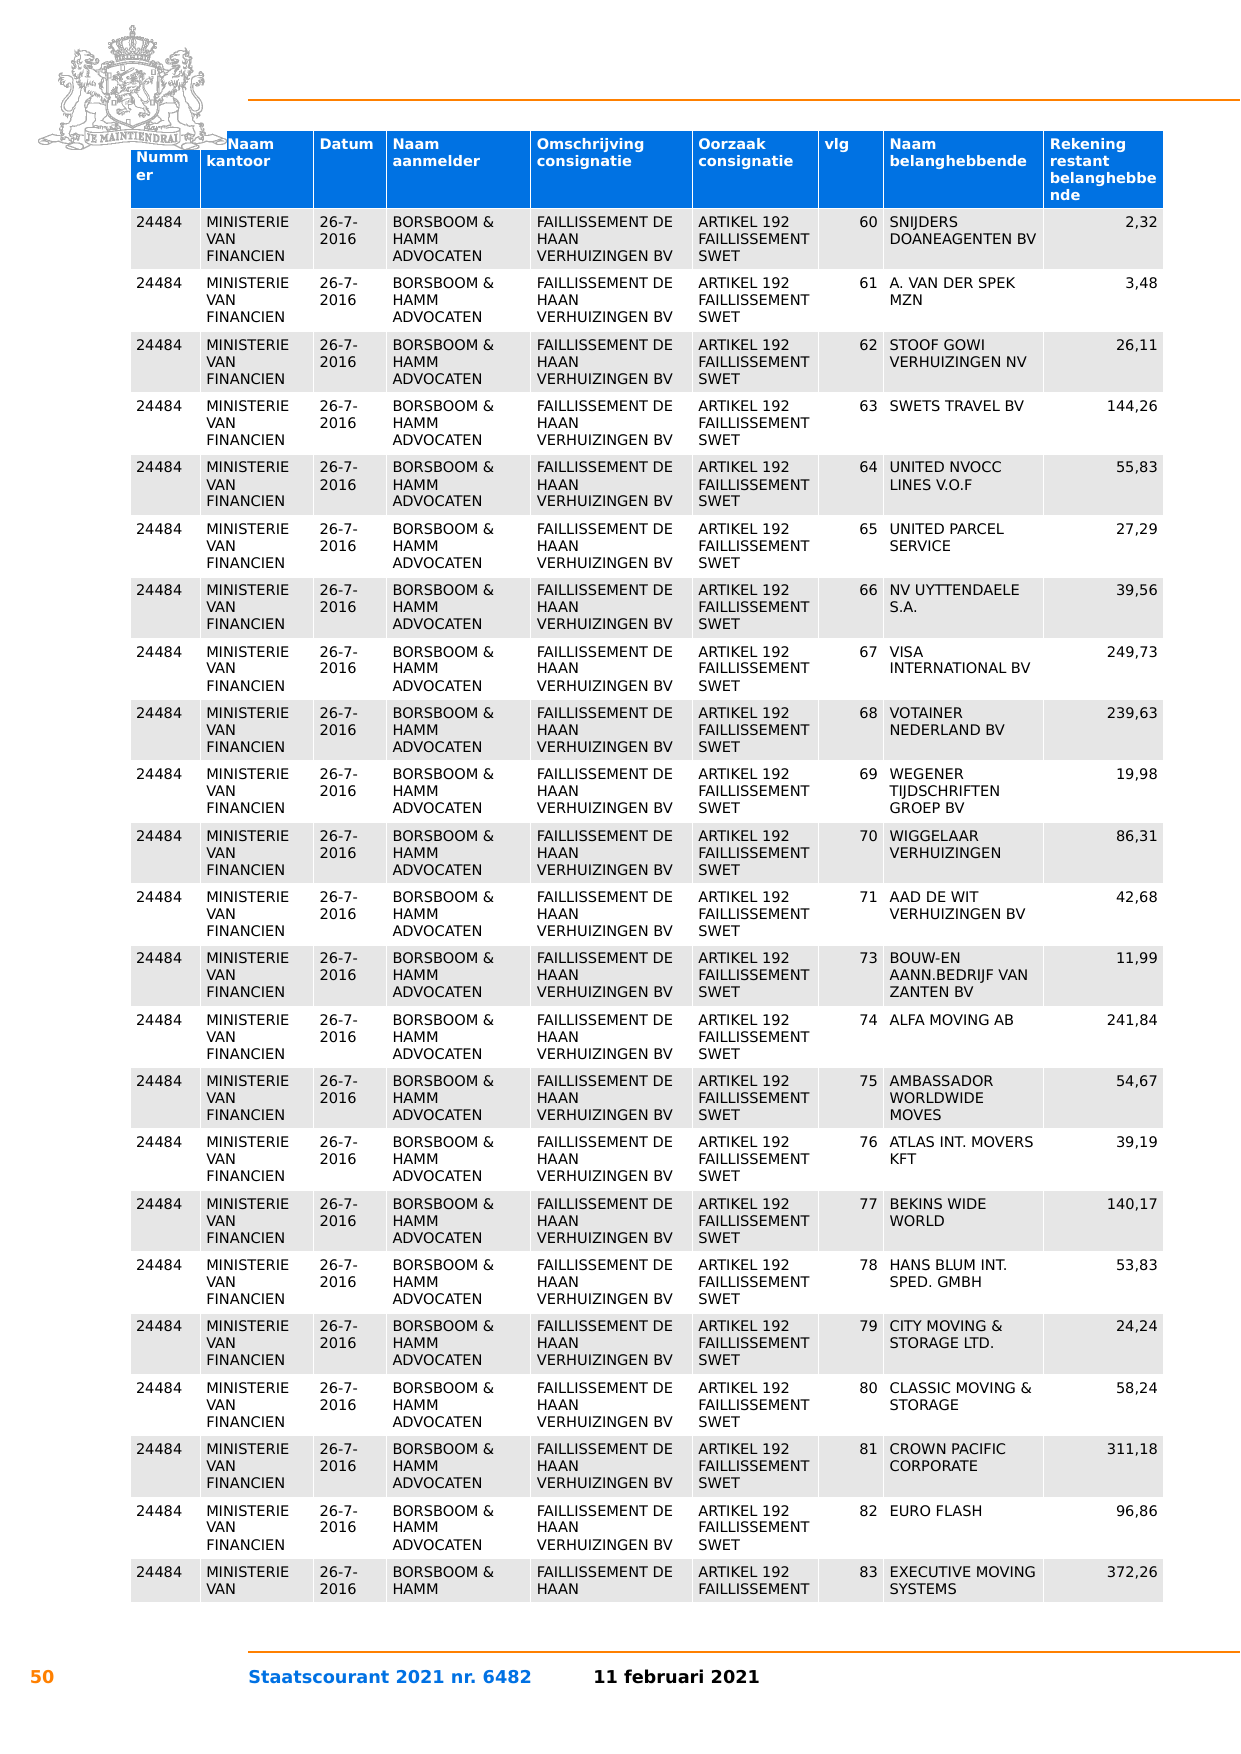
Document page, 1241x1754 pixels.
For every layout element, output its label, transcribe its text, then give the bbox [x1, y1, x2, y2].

table_cell 24484 [131, 393, 200, 454]
table_cell FAILLISSEMENT DE HAAN VERHUIZINGEN BV [531, 700, 692, 760]
table_cell 26-7-2016 [314, 1314, 386, 1374]
table_cell BORSBOOM & HAMM ADVOCATEN [387, 393, 530, 454]
table_cell ARTIKEL 192 FAILLISSEMENTSWET [693, 516, 818, 576]
table_cell BOUW-EN AANN.BEDRIJF VAN ZANTEN BV [884, 946, 1043, 1006]
table_cell 26-7-2016 [314, 946, 386, 1006]
table_cell FAILLISSEMENT DE HAAN VERHUIZINGEN BV [531, 761, 692, 822]
table_cell 24484 [131, 1559, 200, 1602]
table_cell 26-7-2016 [314, 516, 386, 576]
table_cell ARTIKEL 192 FAILLISSEMENTSWET [693, 332, 818, 392]
table_cell 24484 [131, 946, 200, 1006]
table_cell FAILLISSEMENT DE HAAN VERHUIZINGEN BV [531, 884, 692, 944]
table_cell 24484 [131, 761, 200, 822]
table_cell 24484 [131, 884, 200, 944]
table_cell WIGGELAAR VERHUIZINGEN [884, 823, 1043, 883]
table_cell MINISTERIE VAN FINANCIEN [201, 209, 313, 269]
table_cell MINISTERIE VAN FINANCIEN [201, 1191, 313, 1251]
table_cell ARTIKEL 192 FAILLISSEMENT [693, 1559, 818, 1602]
table_cell BORSBOOM & HAMM ADVOCATEN [387, 1498, 530, 1558]
table_cell EXECUTIVE MOVING SYSTEMS [884, 1559, 1043, 1602]
table_cell 24484 [131, 1130, 200, 1190]
table_cell 372,26 [1044, 1559, 1163, 1602]
table_cell 24484 [131, 209, 200, 269]
table_cell MINISTERIE VAN FINANCIEN [201, 393, 313, 454]
table_cell 26-7-2016 [314, 1252, 386, 1313]
table_cell 24484 [131, 516, 200, 576]
table_cell FAILLISSEMENT DE HAAN VERHUIZINGEN BV [531, 823, 692, 883]
table_cell MINISTERIE VAN FINANCIEN [201, 332, 313, 392]
table_cell BORSBOOM & HAMM ADVOCATEN [387, 823, 530, 883]
table_cell BORSBOOM & HAMM ADVOCATEN [387, 1068, 530, 1128]
table_cell FAILLISSEMENT DE HAAN VERHUIZINGEN BV [531, 1068, 692, 1128]
table_cell 24484 [131, 1436, 200, 1497]
table_cell MINISTERIE VAN FINANCIEN [201, 455, 313, 515]
table_cell 60 [819, 209, 883, 269]
table_cell AMBASSADOR WORLDWIDE MOVES [884, 1068, 1043, 1128]
table_cell VOTAINER NEDERLAND BV [884, 700, 1043, 760]
table_cell FAILLISSEMENT DE HAAN VERHUIZINGEN BV [531, 1191, 692, 1251]
table_cell ARTIKEL 192 FAILLISSEMENTSWET [693, 1375, 818, 1435]
table_cell MINISTERIE VAN FINANCIEN [201, 1375, 313, 1435]
table_cell ALFA MOVING AB [884, 1007, 1043, 1067]
table_cell FAILLISSEMENT DE HAAN VERHUIZINGEN BV [531, 1007, 692, 1067]
table_cell FAILLISSEMENT DE HAAN [531, 1559, 692, 1602]
table_cell MINISTERIE VAN FINANCIEN [201, 884, 313, 944]
table_cell 65 [819, 516, 883, 576]
table_header Nummer [131, 150, 200, 208]
table_header Naam aanmelder [387, 131, 530, 208]
table_cell 79 [819, 1314, 883, 1374]
table_cell MINISTERIE VAN FINANCIEN [201, 700, 313, 760]
table_cell 82 [819, 1498, 883, 1558]
table_cell 27,29 [1044, 516, 1163, 576]
table_cell EURO FLASH [884, 1498, 1043, 1558]
table_cell FAILLISSEMENT DE HAAN VERHUIZINGEN BV [531, 209, 692, 269]
table_cell 24484 [131, 271, 200, 331]
table_cell 24484 [131, 1375, 200, 1435]
table_cell 26-7-2016 [314, 700, 386, 760]
table_cell BORSBOOM & HAMM ADVOCATEN [387, 455, 530, 515]
table_cell CLASSIC MOVING & STORAGE [884, 1375, 1043, 1435]
table_cell 26-7-2016 [314, 761, 386, 822]
table_cell 78 [819, 1252, 883, 1313]
table_cell SWETS TRAVEL BV [884, 393, 1043, 454]
table_cell BORSBOOM & HAMM [387, 1559, 530, 1602]
table_cell BORSBOOM & HAMM ADVOCATEN [387, 946, 530, 1006]
table_cell ARTIKEL 192 FAILLISSEMENTSWET [693, 1068, 818, 1128]
table_cell ARTIKEL 192 FAILLISSEMENTSWET [693, 1436, 818, 1497]
table_cell 3,48 [1044, 271, 1163, 331]
table_cell 24484 [131, 1007, 200, 1067]
table_cell 249,73 [1044, 639, 1163, 699]
table_cell 24484 [131, 332, 200, 392]
table_cell 67 [819, 639, 883, 699]
table_cell FAILLISSEMENT DE HAAN VERHUIZINGEN BV [531, 1498, 692, 1558]
table_cell MINISTERIE VAN FINANCIEN [201, 1436, 313, 1497]
table_cell BORSBOOM & HAMM ADVOCATEN [387, 1375, 530, 1435]
table_cell MINISTERIE VAN FINANCIEN [201, 578, 313, 638]
table_cell FAILLISSEMENT DE HAAN VERHUIZINGEN BV [531, 946, 692, 1006]
table_cell 140,17 [1044, 1191, 1163, 1251]
table_cell BORSBOOM & HAMM ADVOCATEN [387, 271, 530, 331]
table_cell MINISTERIE VAN FINANCIEN [201, 271, 313, 331]
table_cell ARTIKEL 192 FAILLISSEMENTSWET [693, 209, 818, 269]
table_cell BORSBOOM & HAMM ADVOCATEN [387, 761, 530, 822]
table_cell 24484 [131, 823, 200, 883]
table_cell BORSBOOM & HAMM ADVOCATEN [387, 1252, 530, 1313]
table_cell 24484 [131, 578, 200, 638]
table_cell ARTIKEL 192 FAILLISSEMENTSWET [693, 700, 818, 760]
table_cell 86,31 [1044, 823, 1163, 883]
table_cell ARTIKEL 192 FAILLISSEMENTSWET [693, 884, 818, 944]
table_cell 75 [819, 1068, 883, 1128]
table_cell BORSBOOM & HAMM ADVOCATEN [387, 1314, 530, 1374]
table_cell HANS BLUM INT. SPED. GMBH [884, 1252, 1043, 1313]
table_cell FAILLISSEMENT DE HAAN VERHUIZINGEN BV [531, 578, 692, 638]
table_cell 53,83 [1044, 1252, 1163, 1313]
table_cell NV UYTTENDAELE S.A. [884, 578, 1043, 638]
table_cell STOOF GOWI VERHUIZINGEN NV [884, 332, 1043, 392]
table_cell ATLAS INT. MOVERS KFT [884, 1130, 1043, 1190]
table_cell MINISTERIE VAN FINANCIEN [201, 1007, 313, 1067]
table_cell BORSBOOM & HAMM ADVOCATEN [387, 1130, 530, 1190]
table_cell 24484 [131, 1498, 200, 1558]
table_cell 239,63 [1044, 700, 1163, 760]
table_cell BORSBOOM & HAMM ADVOCATEN [387, 884, 530, 944]
table_cell BEKINS WIDE WORLD [884, 1191, 1043, 1251]
table_cell 76 [819, 1130, 883, 1190]
table_cell ARTIKEL 192 FAILLISSEMENTSWET [693, 1252, 818, 1313]
table_cell MINISTERIE VAN FINANCIEN [201, 1252, 313, 1313]
table_cell 74 [819, 1007, 883, 1067]
table_header Omschrijving consignatie [531, 131, 692, 208]
table_header Datum [314, 131, 386, 208]
table_cell 26-7-2016 [314, 271, 386, 331]
table_cell 64 [819, 455, 883, 515]
table_cell 70 [819, 823, 883, 883]
table_cell MINISTERIE VAN FINANCIEN [201, 761, 313, 822]
table_cell 26-7-2016 [314, 393, 386, 454]
table_cell 26-7-2016 [314, 1191, 386, 1251]
table_header Rekening restant belanghebbende [1044, 131, 1163, 208]
table_cell 39,56 [1044, 578, 1163, 638]
table_cell MINISTERIE VAN FINANCIEN [201, 946, 313, 1006]
table_cell 54,67 [1044, 1068, 1163, 1128]
table_cell ARTIKEL 192 FAILLISSEMENTSWET [693, 578, 818, 638]
table_cell MINISTERIE VAN [201, 1559, 313, 1602]
table_cell 66 [819, 578, 883, 638]
table_cell 26-7-2016 [314, 1559, 386, 1602]
table_cell AAD DE WIT VERHUIZINGEN BV [884, 884, 1043, 944]
table_cell 144,26 [1044, 393, 1163, 454]
table_cell CROWN PACIFIC CORPORATE [884, 1436, 1043, 1497]
table_cell BORSBOOM & HAMM ADVOCATEN [387, 639, 530, 699]
picture [38, 25, 227, 150]
table_cell 24484 [131, 455, 200, 515]
table_cell A. VAN DER SPEK MZN [884, 271, 1043, 331]
table_cell 77 [819, 1191, 883, 1251]
table_cell ARTIKEL 192 FAILLISSEMENTSWET [693, 1498, 818, 1558]
table_cell FAILLISSEMENT DE HAAN VERHUIZINGEN BV [531, 271, 692, 331]
table_header Naam belanghebbende [884, 131, 1043, 208]
table_cell 24484 [131, 700, 200, 760]
table_cell BORSBOOM & HAMM ADVOCATEN [387, 578, 530, 638]
table_cell 96,86 [1044, 1498, 1163, 1558]
table_cell VISA INTERNATIONAL BV [884, 639, 1043, 699]
table_cell BORSBOOM & HAMM ADVOCATEN [387, 332, 530, 392]
table_cell ARTIKEL 192 FAILLISSEMENTSWET [693, 946, 818, 1006]
table_cell FAILLISSEMENT DE HAAN VERHUIZINGEN BV [531, 1314, 692, 1374]
table_cell 26-7-2016 [314, 1130, 386, 1190]
table_header Oorzaak consignatie [693, 131, 818, 208]
table_cell 311,18 [1044, 1436, 1163, 1497]
table_cell 63 [819, 393, 883, 454]
table_header vlg [819, 131, 883, 208]
table_cell ARTIKEL 192 FAILLISSEMENTSWET [693, 271, 818, 331]
table_cell FAILLISSEMENT DE HAAN VERHUIZINGEN BV [531, 1375, 692, 1435]
table_cell 241,84 [1044, 1007, 1163, 1067]
table_cell 26-7-2016 [314, 209, 386, 269]
table_cell UNITED NVOCC LINES V.O.F [884, 455, 1043, 515]
table_cell 80 [819, 1375, 883, 1435]
table_cell 2,32 [1044, 209, 1163, 269]
table_cell FAILLISSEMENT DE HAAN VERHUIZINGEN BV [531, 1130, 692, 1190]
table_cell 69 [819, 761, 883, 822]
table_cell SNIJDERS DOANEAGENTEN BV [884, 209, 1043, 269]
table_cell BORSBOOM & HAMM ADVOCATEN [387, 1007, 530, 1067]
table_cell MINISTERIE VAN FINANCIEN [201, 1314, 313, 1374]
table_cell BORSBOOM & HAMM ADVOCATEN [387, 209, 530, 269]
table_cell WEGENER TIJDSCHRIFTEN GROEP BV [884, 761, 1043, 822]
table_cell 19,98 [1044, 761, 1163, 822]
table_cell 26-7-2016 [314, 455, 386, 515]
table_cell FAILLISSEMENT DE HAAN VERHUIZINGEN BV [531, 639, 692, 699]
table_cell 55,83 [1044, 455, 1163, 515]
table_cell 71 [819, 884, 883, 944]
table_cell FAILLISSEMENT DE HAAN VERHUIZINGEN BV [531, 516, 692, 576]
table_cell 26-7-2016 [314, 823, 386, 883]
table_cell 26-7-2016 [314, 332, 386, 392]
table_cell BORSBOOM & HAMM ADVOCATEN [387, 1191, 530, 1251]
table_cell ARTIKEL 192 FAILLISSEMENTSWET [693, 1007, 818, 1067]
table_cell 26-7-2016 [314, 639, 386, 699]
table_cell 61 [819, 271, 883, 331]
table_cell FAILLISSEMENT DE HAAN VERHUIZINGEN BV [531, 455, 692, 515]
table_cell BORSBOOM & HAMM ADVOCATEN [387, 516, 530, 576]
table_cell ARTIKEL 192 FAILLISSEMENTSWET [693, 639, 818, 699]
table_cell BORSBOOM & HAMM ADVOCATEN [387, 700, 530, 760]
table_cell MINISTERIE VAN FINANCIEN [201, 1498, 313, 1558]
table_cell 24,24 [1044, 1314, 1163, 1374]
table_cell MINISTERIE VAN FINANCIEN [201, 639, 313, 699]
table_cell 26-7-2016 [314, 578, 386, 638]
table_cell UNITED PARCEL SERVICE [884, 516, 1043, 576]
table_cell MINISTERIE VAN FINANCIEN [201, 823, 313, 883]
table_cell ARTIKEL 192 FAILLISSEMENTSWET [693, 393, 818, 454]
table_cell 26,11 [1044, 332, 1163, 392]
table_cell ARTIKEL 192 FAILLISSEMENTSWET [693, 455, 818, 515]
table_cell FAILLISSEMENT DE HAAN VERHUIZINGEN BV [531, 1252, 692, 1313]
table_cell 58,24 [1044, 1375, 1163, 1435]
table_cell 83 [819, 1559, 883, 1602]
table_cell 68 [819, 700, 883, 760]
table_cell 73 [819, 946, 883, 1006]
table_cell MINISTERIE VAN FINANCIEN [201, 1130, 313, 1190]
table_cell 62 [819, 332, 883, 392]
table_cell 26-7-2016 [314, 1498, 386, 1558]
table_cell 11,99 [1044, 946, 1163, 1006]
table_header Naam kantoor [201, 131, 313, 208]
table_cell BORSBOOM & HAMM ADVOCATEN [387, 1436, 530, 1497]
table_cell 24484 [131, 1068, 200, 1128]
table_cell 26-7-2016 [314, 1007, 386, 1067]
table_cell 24484 [131, 1314, 200, 1374]
table_cell 81 [819, 1436, 883, 1497]
table_cell 24484 [131, 639, 200, 699]
table_cell 26-7-2016 [314, 1375, 386, 1435]
table_cell ARTIKEL 192 FAILLISSEMENTSWET [693, 823, 818, 883]
table_cell FAILLISSEMENT DE HAAN VERHUIZINGEN BV [531, 393, 692, 454]
table_cell ARTIKEL 192 FAILLISSEMENTSWET [693, 1191, 818, 1251]
table_cell 26-7-2016 [314, 884, 386, 944]
table_cell FAILLISSEMENT DE HAAN VERHUIZINGEN BV [531, 1436, 692, 1497]
table_cell 39,19 [1044, 1130, 1163, 1190]
table_cell FAILLISSEMENT DE HAAN VERHUIZINGEN BV [531, 332, 692, 392]
table_cell 26-7-2016 [314, 1436, 386, 1497]
table_cell ARTIKEL 192 FAILLISSEMENTSWET [693, 761, 818, 822]
table_cell MINISTERIE VAN FINANCIEN [201, 1068, 313, 1128]
table_cell ARTIKEL 192 FAILLISSEMENTSWET [693, 1130, 818, 1190]
table_cell 24484 [131, 1191, 200, 1251]
table_cell CITY MOVING & STORAGE LTD. [884, 1314, 1043, 1374]
table_cell 24484 [131, 1252, 200, 1313]
table_cell 26-7-2016 [314, 1068, 386, 1128]
table_cell ARTIKEL 192 FAILLISSEMENTSWET [693, 1314, 818, 1374]
table_cell 42,68 [1044, 884, 1163, 944]
table_cell MINISTERIE VAN FINANCIEN [201, 516, 313, 576]
